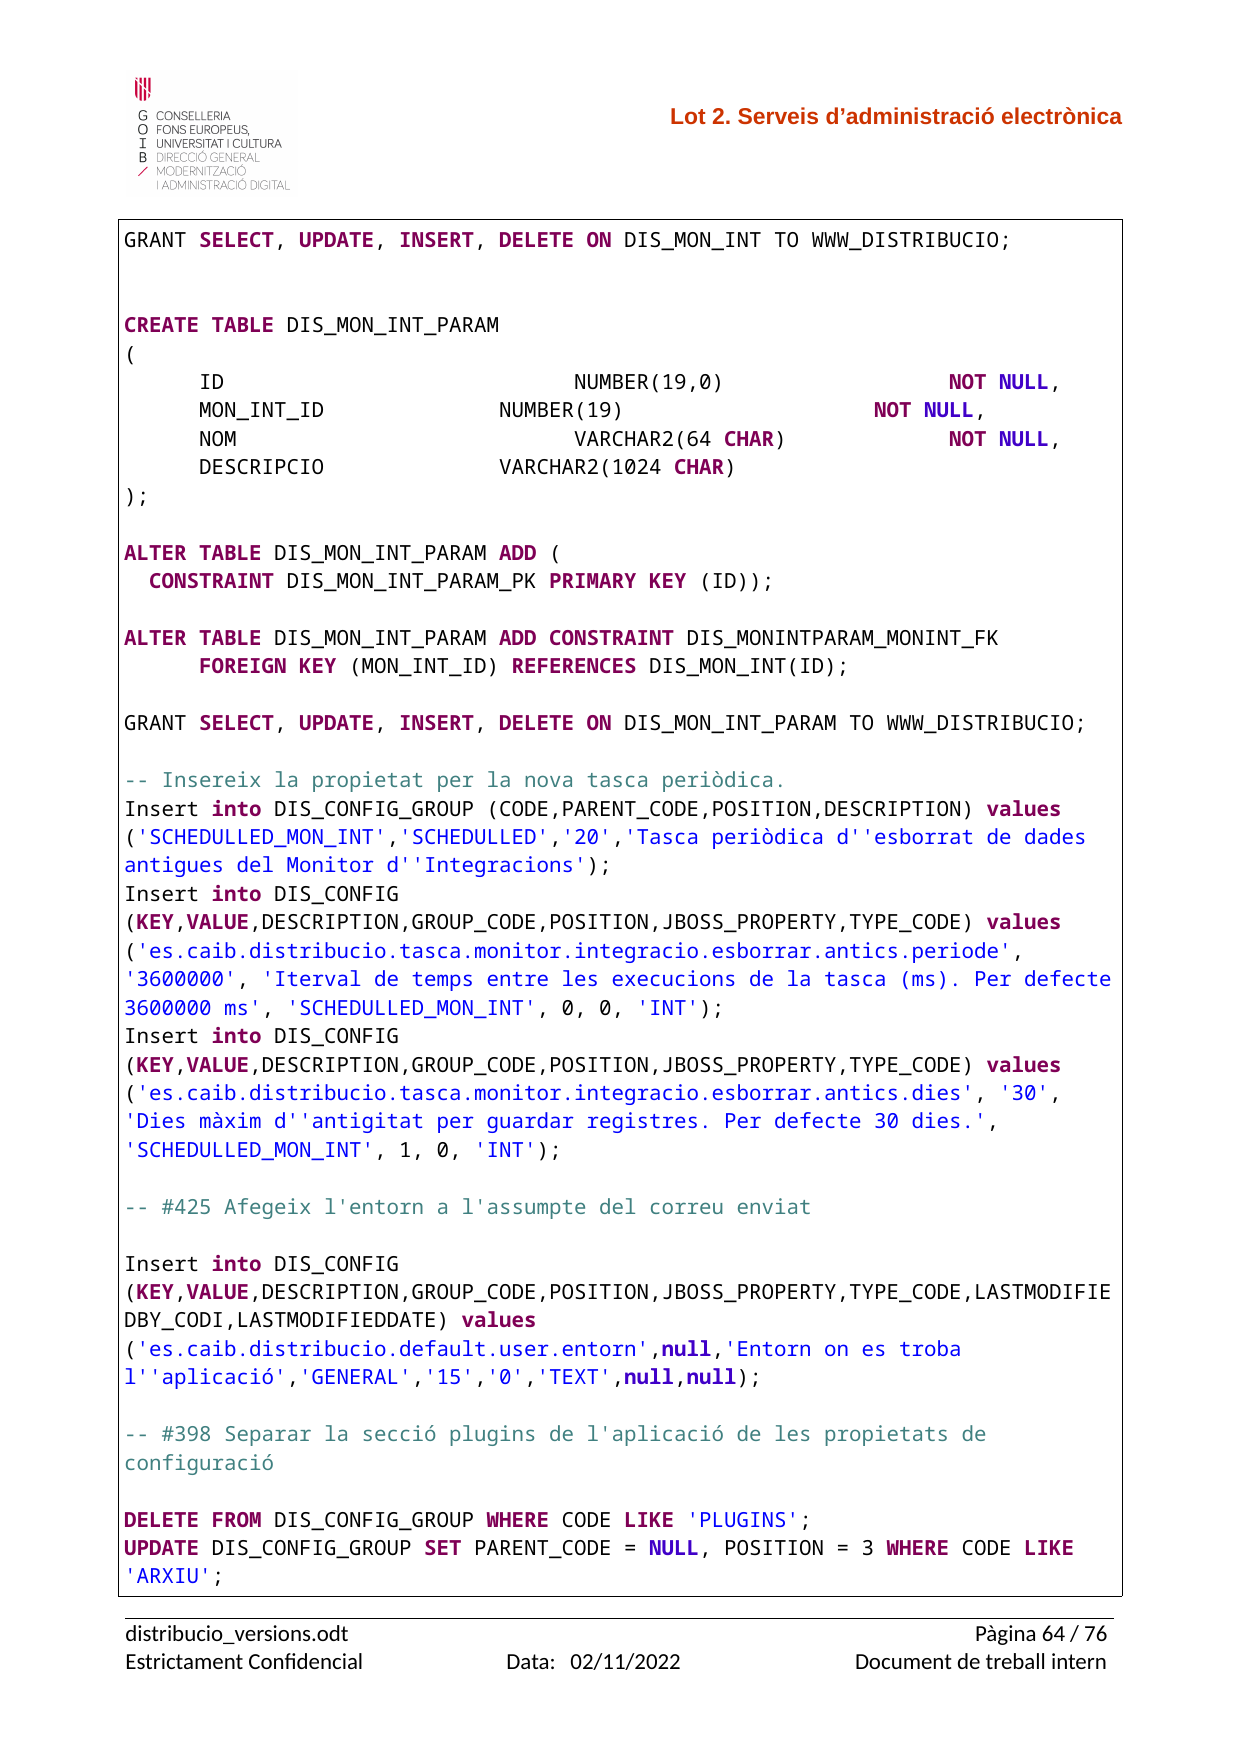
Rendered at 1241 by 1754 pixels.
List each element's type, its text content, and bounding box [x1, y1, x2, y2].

picture [126, 70, 299, 197]
table_header GRANT SELECT, UPDATE, INSERT, DELETE ON DIS_MON_INT TO WWW_DISTRIBUCIO; CREATE TABLE DIS_MON_INT_PARAM ( ID NUMBER(19,0) NOT NULL, MON_INT_ID NUMBER(19) NOT NULL, NOM VARCHAR2(64 CHAR) NOT NULL, DESCRIPCIO VARCHAR2(1024 CHAR) ); ALTER TABLE DIS_MON_INT_PARAM ADD ( CONSTRAINT DIS_MON_INT_PARAM_PK PRIMARY KEY (ID)); ALTER TABLE DIS_MON_INT_PARAM ADD CONSTRAINT DIS_MONINTPARAM_MONINT_FK FOREIGN KEY (MON_INT_ID) REFERENCES DIS_MON_INT(ID); GRANT SELECT, UPDATE, INSERT, DELETE ON DIS_MON_INT_PARAM TO WWW_DISTRIBUCIO; -- Insereix la propietat per la nova tasca periòdica. Insert into DIS_CONFIG_GROUP (CODE,PARENT_CODE,POSITION,DESCRIPTION) values ('SCHEDULLED_MON_INT','SCHEDULLED','20','Tasca periòdica d''esborrat de dades antigues del Monitor d''Integracions'); Insert into DIS_CONFIG (KEY,VALUE,DESCRIPTION,GROUP_CODE,POSITION,JBOSS_PROPERTY,TYPE_CODE) values ('es.caib.distribucio.tasca.monitor.integracio.esborrar.antics.periode', '3600000', 'Iterval de temps entre les execucions de la tasca (ms). Per defecte 3600000 ms', 'SCHEDULLED_MON_INT', 0, 0, 'INT'); Insert into DIS_CONFIG (KEY,VALUE,DESCRIPTION,GROUP_CODE,POSITION,JBOSS_PROPERTY,TYPE_CODE) values ('es.caib.distribucio.tasca.monitor.integracio.esborrar.antics.dies', '30', 'Dies màxim d''antigitat per guardar registres. Per defecte 30 dies.', 'SCHEDULLED_MON_INT', 1, 0, 'INT'); -- #425 Afegeix l'entorn a l'assumpte del correu enviat Insert into DIS_CONFIG (KEY,VALUE,DESCRIPTION,GROUP_CODE,POSITION,JBOSS_PROPERTY,TYPE_CODE,LASTMODIFIEDBY_CODI,LASTMODIFIEDDATE) values ('es.caib.distribucio.default.user.entorn',null,'Entorn on es troba l''aplicació','GENERAL','15','0','TEXT',null,null); -- #398 Separar la secció plugins de l'aplicació de les propietats de configuració DELETE FROM DIS_CONFIG_GROUP WHERE CODE LIKE 'PLUGINS'; UPDATE DIS_CONFIG_GROUP SET PARENT_CODE = NULL, POSITION = 3 WHERE CODE LIKE 'ARXIU'; [119, 220, 1122, 1596]
